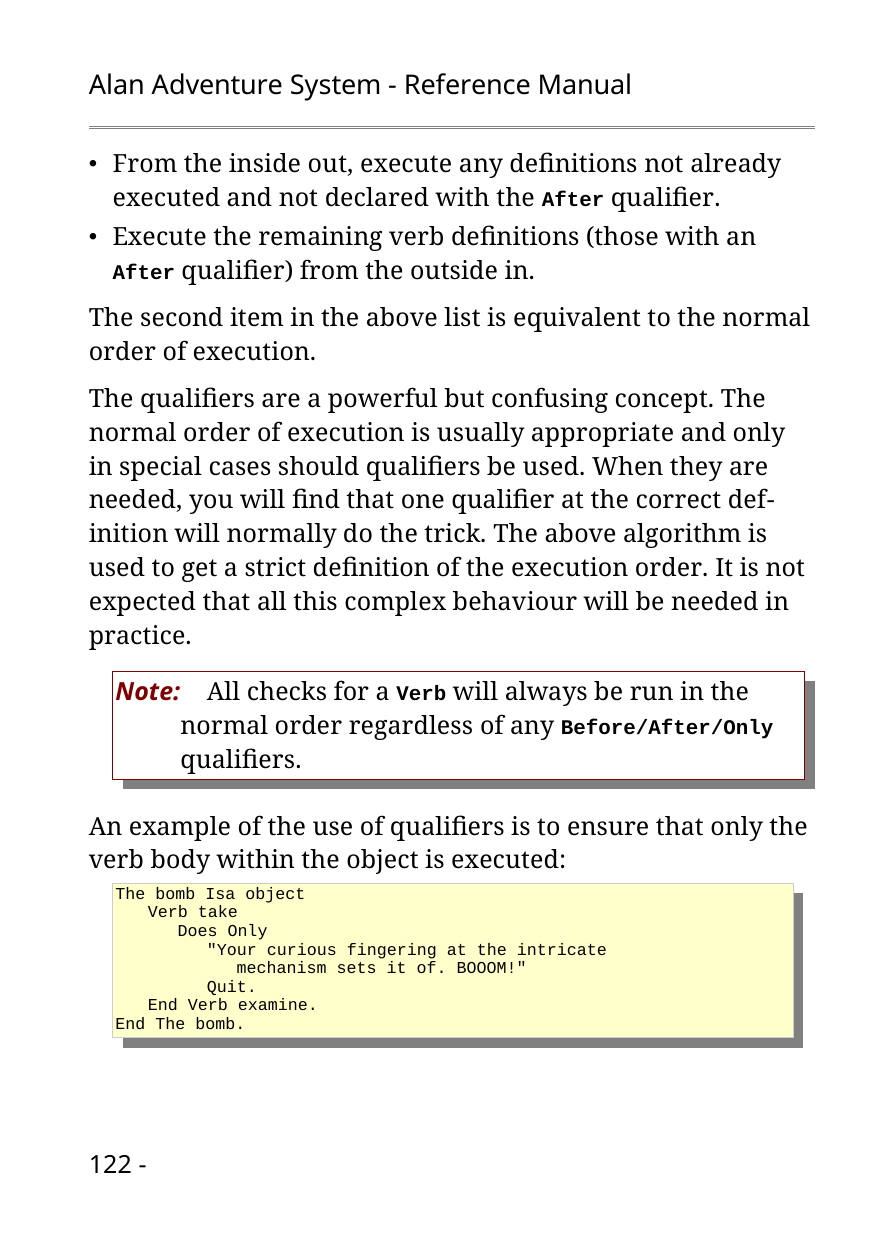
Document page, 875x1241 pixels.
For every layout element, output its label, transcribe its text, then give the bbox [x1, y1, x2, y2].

list From the inside out, execute any definitions not already executed and not declared with the After qualifier. [88, 146, 815, 213]
text The second item in the above list is equivalent to the normal order of execution. [88, 300, 815, 368]
text An example of the use of qualifiers is to ensure that only the verb body within the object is executed: [88, 808, 815, 876]
text The qualifiers are a powerful but confusing concept. The normal order of ex­ecution is usually appropriate and only in special cases should qualifiers be used. When they are needed, you will find that one qualifier at the correct def­inition will normally do the trick. The above algorithm is used to get a strict definition of the execution order. It is not expected that all this complex behav­iour will be needed in practice. [88, 381, 815, 652]
text The bomb Isa object Verb take Does Only "Your curious fingering at the intricate mechanism sets it of. BOOOM!" Quit. End Verb examine. End The bomb. [113, 884, 793, 1037]
list All checks for a Verb will always be run in the normal order regardless of any Before/After/Only qualifiers. [113, 672, 804, 779]
list Execute the remaining verb definitions (those with an After qualifier) from the outside in. [88, 219, 815, 287]
